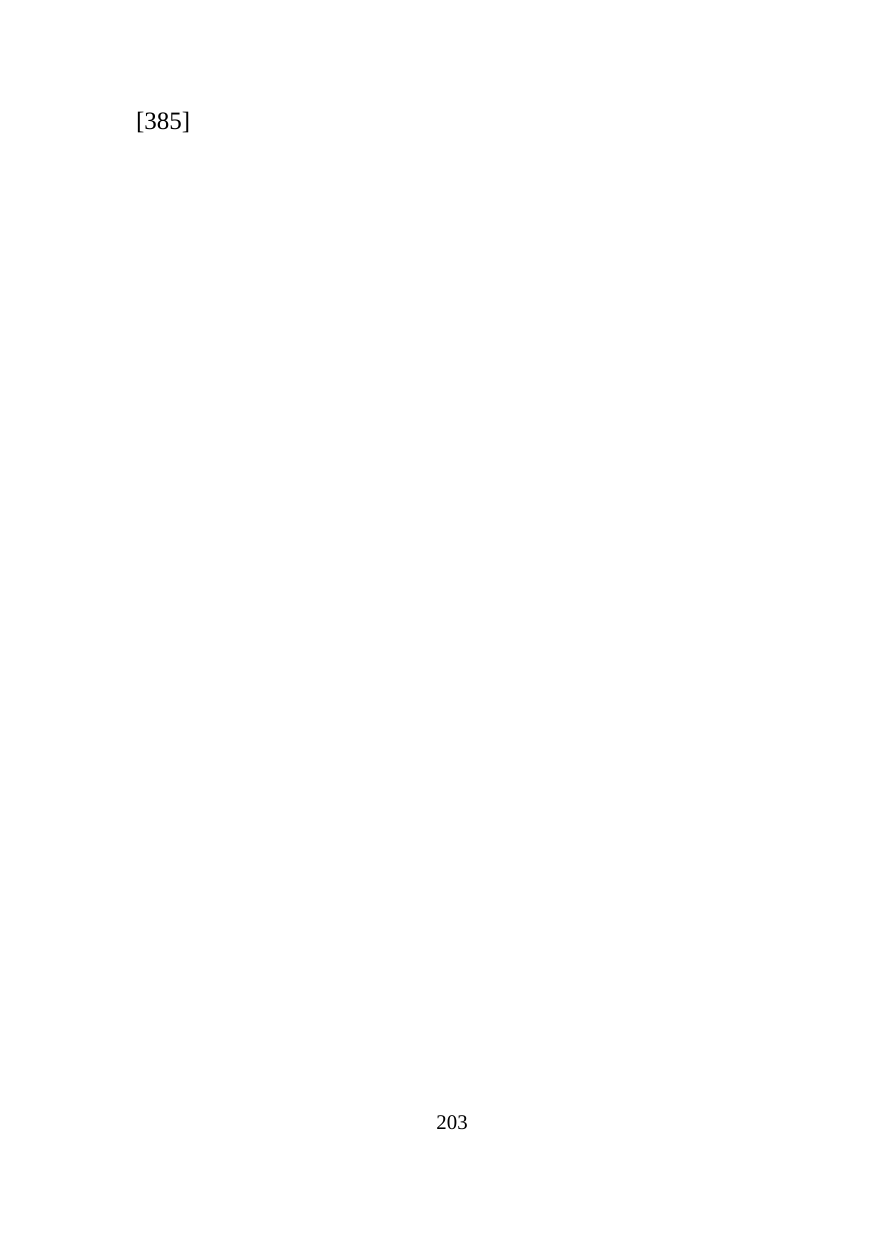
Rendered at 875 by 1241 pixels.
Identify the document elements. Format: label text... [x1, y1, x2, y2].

text [385] [106, 106, 768, 135]
